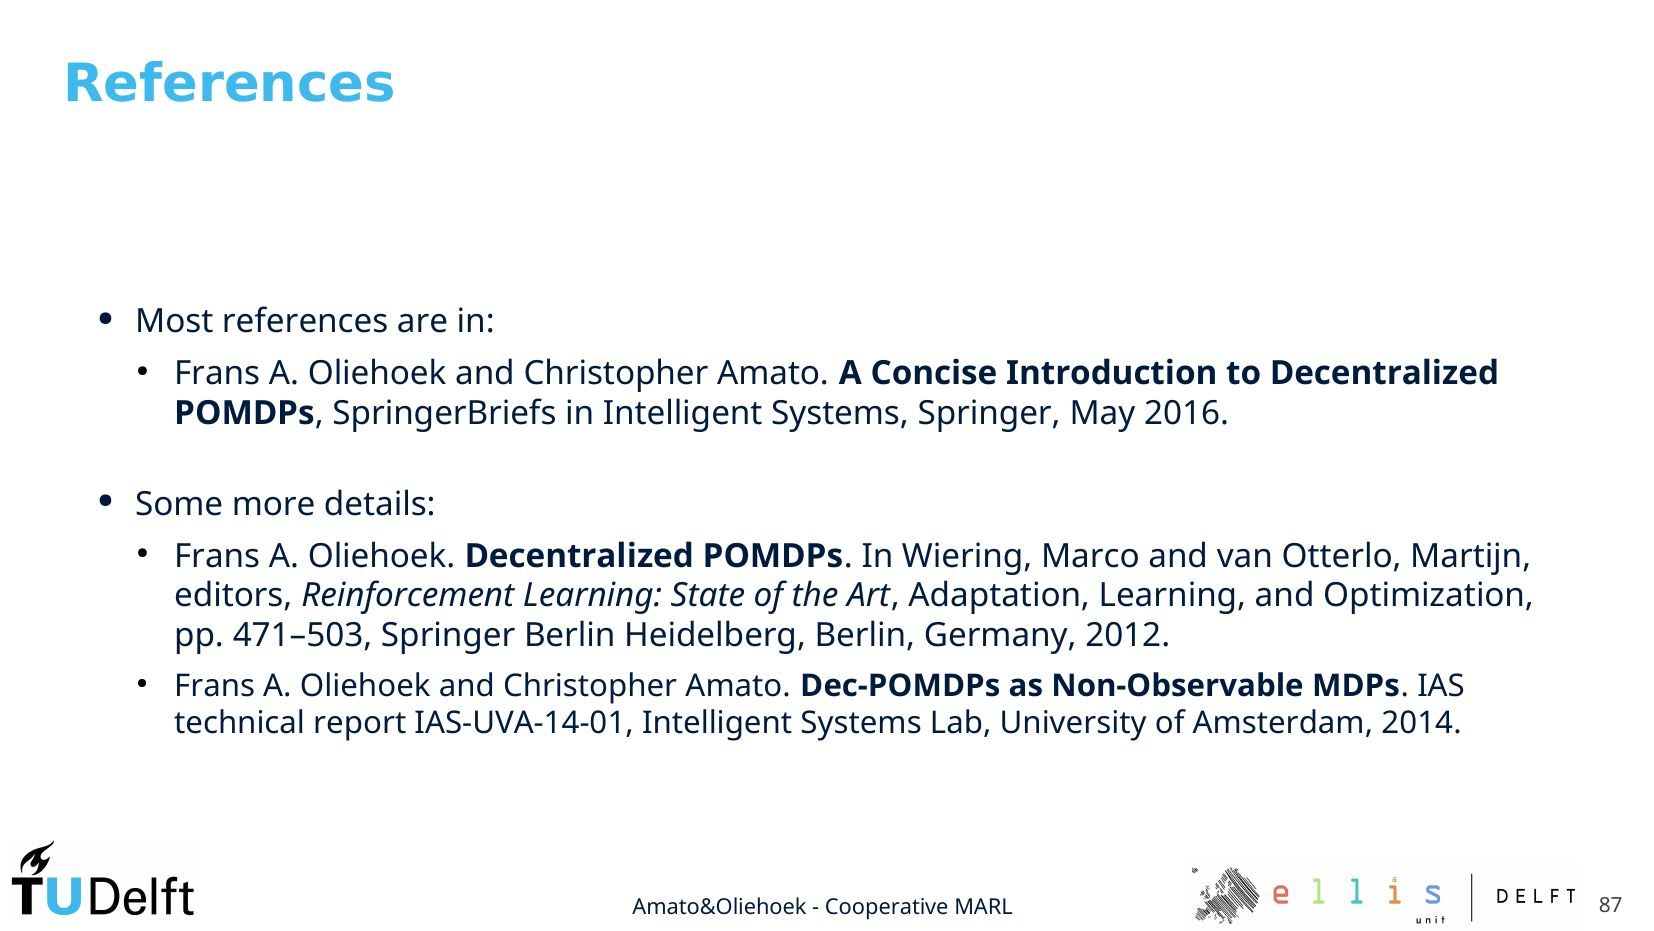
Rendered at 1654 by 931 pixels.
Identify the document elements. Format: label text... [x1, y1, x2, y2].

title References [63, 12, 1571, 112]
list Most references are in: Frans A. Oliehoek and Christopher Amato. A Concise Introduction to Decentralized POMDPs, SpringerBriefs in Intelligent Systems, Springer, May 2016. Some more details: Frans A. Oliehoek. Decentralized POMDPs. In Wiering, Marco and van Otterlo, Martijn, editors, Reinforcement Learning: State of the Art, Adaptation, Learning, and Optimization, pp. 471–503, Springer Berlin Heidelberg, Berlin, Germany, 2012. Frans A. Oliehoek and Christopher Amato. Dec-POMDPs as Non-Observable MDPs. IAS technical report IAS-UVA-14-01, Intelligent Systems Lab, University of Amsterdam, 2014. [82, 170, 1571, 848]
picture [11, 840, 195, 917]
picture [1186, 860, 1580, 931]
